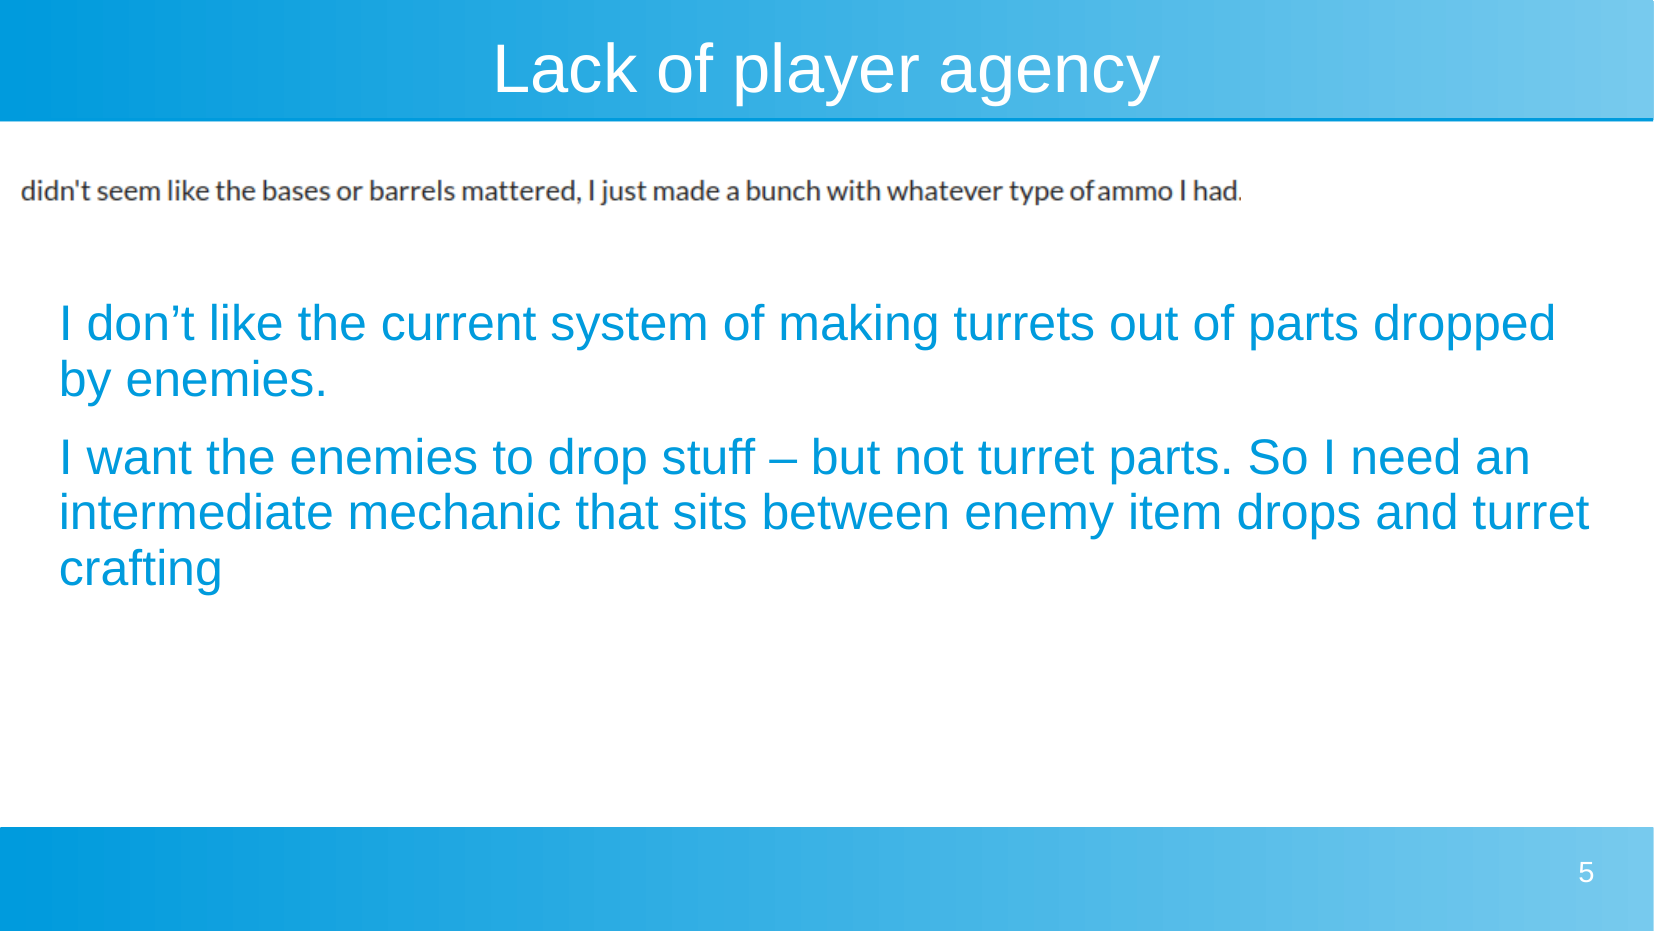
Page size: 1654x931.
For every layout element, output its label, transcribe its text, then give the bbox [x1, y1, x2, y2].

title Lack of player agency [59, 29, 1595, 108]
picture [21, 155, 1241, 207]
list I don’t like the current system of making turrets out of parts dropped by enemies. I want the enemies to drop stuff – but not turret parts. So I need an intermediate mechanic that sits between enemy item drops and turret crafting [59, 295, 1596, 768]
